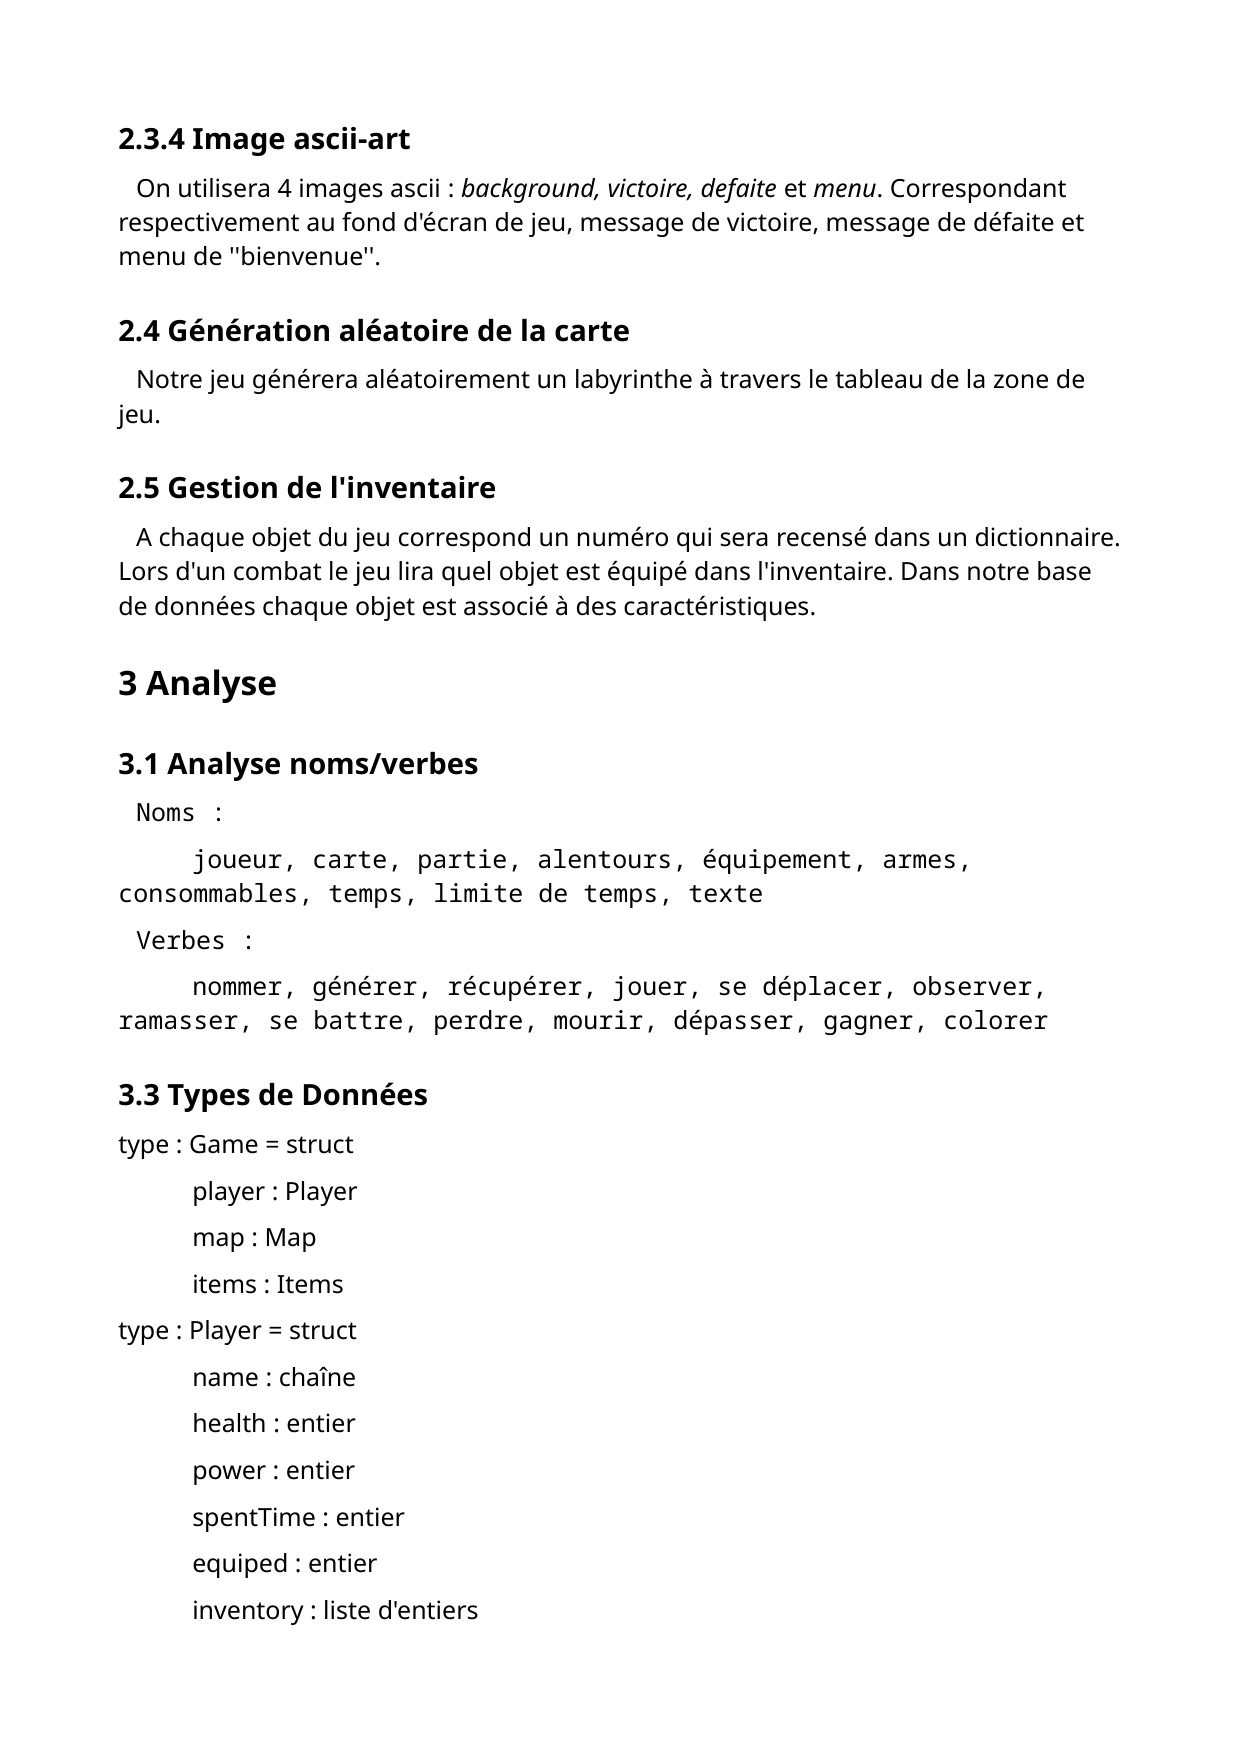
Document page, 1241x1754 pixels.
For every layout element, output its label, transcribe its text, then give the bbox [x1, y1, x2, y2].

text Verbes : [118, 922, 1122, 956]
subtitle 3.1 Analyse noms/verbes [118, 743, 1122, 783]
text Noms : [118, 795, 1122, 829]
text equiped : entier [118, 1546, 1122, 1580]
text A chaque objet du jeu correspond un numéro qui sera recensé dans un dictionnaire. Lors d'un combat le jeu lira quel objet est équipé dans l'inventaire. Dans notre base de données chaque objet est associé à des caractéristiques. [118, 520, 1122, 622]
text map : Map [118, 1220, 1122, 1254]
text type : Game = struct [118, 1127, 1122, 1161]
subtitle 2.4 Génération aléatoire de la carte [118, 310, 1122, 350]
text spentTime : entier [118, 1499, 1122, 1533]
text name : chaîne [118, 1359, 1122, 1393]
text type : Player = struct [118, 1313, 1122, 1347]
text player : Player [118, 1173, 1122, 1207]
text inventory : liste d'entiers [118, 1592, 1122, 1626]
text On utilisera 4 images ascii : background, victoire, defaite et menu. Correspondant respectivement au fond d'écran de jeu, message de victoire, message de défaite et menu de ''bienvenue''. [118, 170, 1122, 272]
text Notre jeu générera aléatoirement un labyrinthe à travers le tableau de la zone de jeu. [118, 362, 1122, 430]
subtitle 3.3 Types de Données [118, 1074, 1122, 1114]
subtitle 2.3.4 Image ascii-art [118, 118, 1122, 158]
text joueur, carte, partie, alentours, équipement, armes, consommables, temps, limite de temps, texte [118, 842, 1122, 910]
text nommer, générer, récupérer, jouer, se déplacer, observer, ramasser, se battre, perdre, mourir, dépasser, gagner, colorer [118, 969, 1122, 1037]
text items : Items [118, 1266, 1122, 1300]
text power : entier [118, 1453, 1122, 1487]
subtitle 3 Analyse [118, 660, 1122, 705]
subtitle 2.5 Gestion de l'inventaire [118, 468, 1122, 507]
text health : entier [118, 1406, 1122, 1440]
